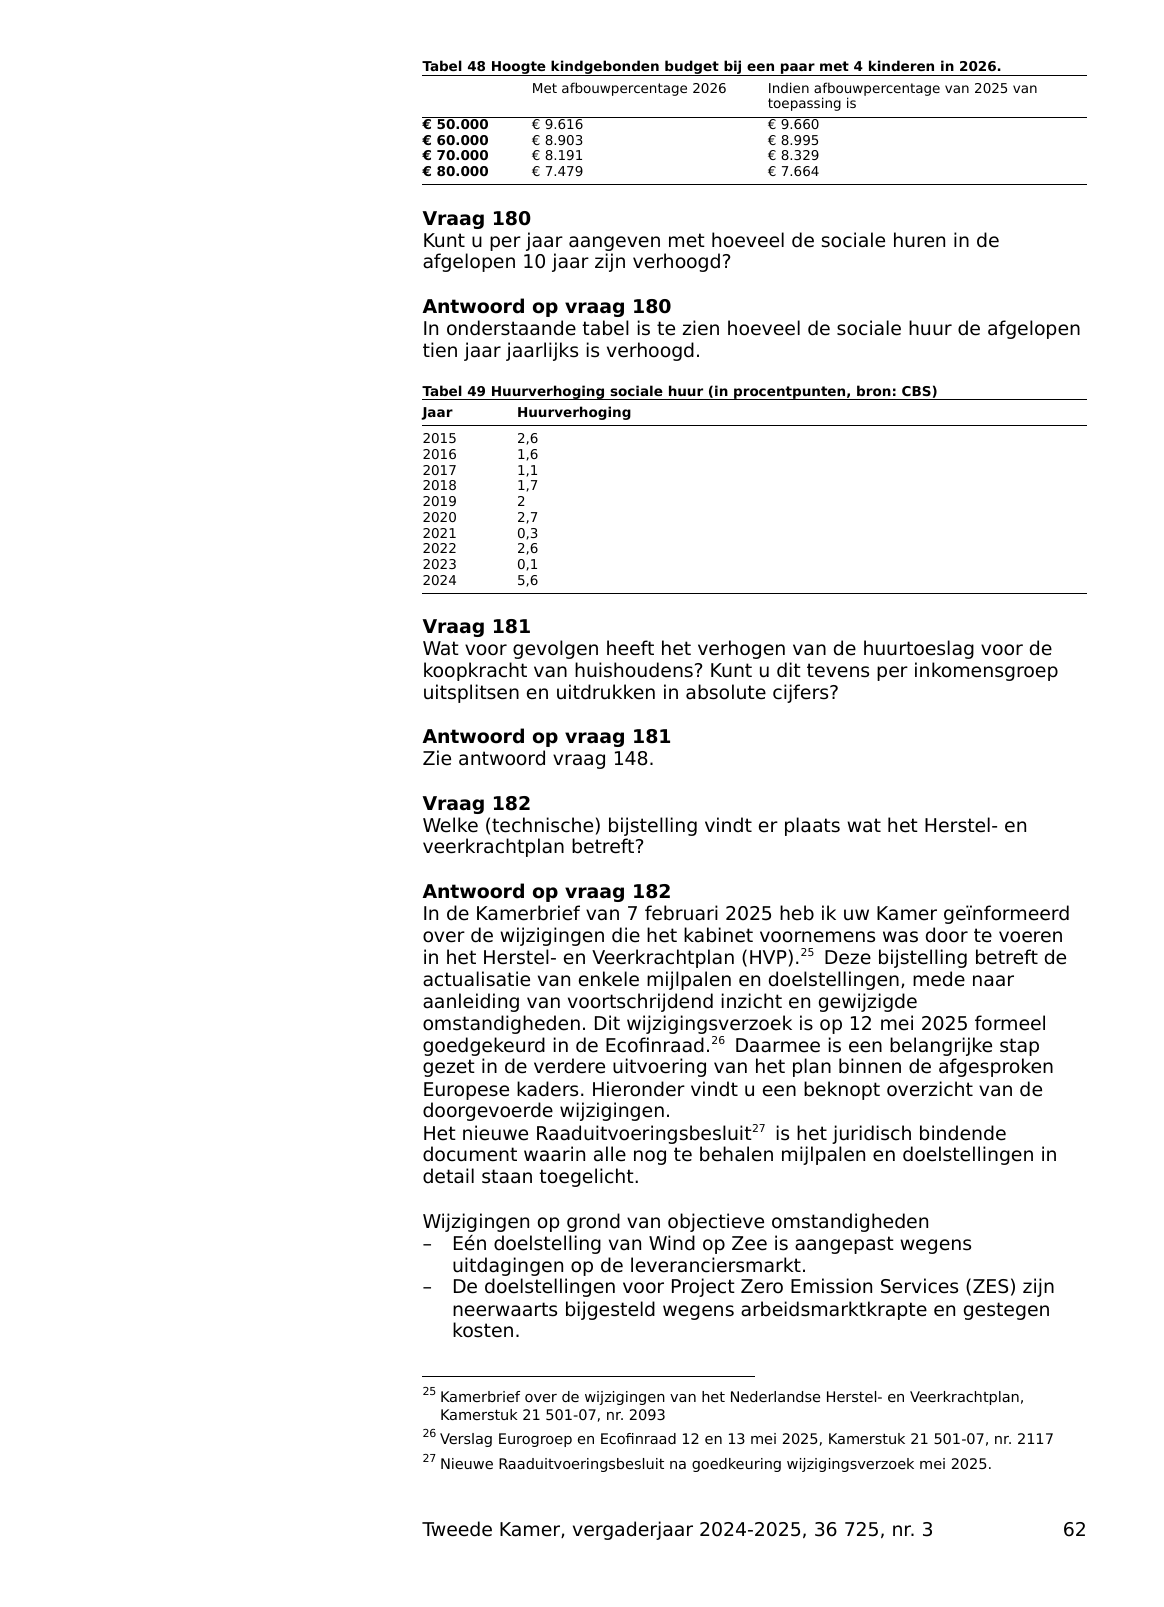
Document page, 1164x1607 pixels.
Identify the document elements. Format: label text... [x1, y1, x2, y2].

text In onderstaande tabel is te zien hoeveel de sociale huur de afgelopen tien jaar jaarlijks is verhoogd. [422, 318, 1087, 362]
table_cell 2022 [422, 541, 511, 557]
table_header Tabel 48 Hoogte kindgebonden budget bij een paar met 4 kinderen in 2026. [422, 59, 1087, 75]
text Antwoord op vraag 180 [422, 296, 1087, 318]
table_cell 1,7 [511, 478, 1087, 494]
table_cell 0,3 [511, 525, 1087, 541]
text Verslag Eurogroep en Ecofinraad 12 en 13 mei 2025, Kamerstuk 21 501-07, nr. 2117 [422, 1427, 1087, 1449]
table_cell € 60.000 [422, 133, 526, 148]
table_cell € 8.995 [762, 133, 1087, 148]
text Vraag 182 [422, 792, 1087, 814]
text Wat voor gevolgen heeft het verhogen van de huurtoeslag voor de koopkracht van huishoudens? Kunt u dit tevens per inkomensgroep uitsplitsen en uitdrukken in absolute cijfers? [422, 638, 1087, 704]
table_cell 2018 [422, 478, 511, 494]
table_cell Huurverhoging [511, 400, 1087, 425]
text Het nieuwe Raaduitvoeringsbesluit is het juridisch bindende document waarin alle nog te behalen mijlpalen en doelstellingen in detail staan toegelicht. [422, 1122, 1087, 1188]
table_cell 1,1 [511, 463, 1087, 478]
table_cell € 8.191 [526, 148, 762, 164]
table_cell € 8.329 [762, 148, 1087, 164]
text Kunt u per jaar aangeven met hoeveel de sociale huren in de afgelopen 10 jaar zijn verhoogd? [422, 229, 1087, 273]
table_cell 2020 [422, 510, 511, 525]
table_cell 2,6 [511, 541, 1087, 557]
table_cell 2019 [422, 494, 511, 510]
table_cell 2023 [422, 557, 511, 573]
text Zie antwoord vraag 148. [422, 748, 1087, 770]
text Vraag 181 [422, 616, 1087, 638]
text Nieuwe Raaduitvoeringsbesluit na goedkeuring wijzigingsverzoek mei 2025. [422, 1452, 1087, 1474]
table_cell € 7.664 [762, 164, 1087, 184]
table_cell 0,1 [511, 557, 1087, 573]
text Vraag 180 [422, 207, 1087, 229]
table_cell € 7.479 [526, 164, 762, 184]
text Welke (technische) bijstelling vindt er plaats wat het Herstel- en veerkrachtplan betreft? [422, 814, 1087, 858]
table_cell 2016 [422, 447, 511, 462]
table_cell 5,6 [511, 573, 1087, 593]
table_cell € 80.000 [422, 164, 526, 184]
table_cell 2021 [422, 525, 511, 541]
text Kamerbrief over de wijzigingen van het Nederlandse Herstel- en Veerkrachtplan, Kamerstuk 21 501-07, nr. 2093 [422, 1385, 1087, 1424]
table_cell [422, 76, 526, 117]
text Wijzigingen op grond van objectieve omstandigheden [422, 1211, 1087, 1232]
table_cell 1,6 [511, 447, 1087, 462]
table_cell Indien afbouwpercentage van 2025 van toepassing is [762, 76, 1087, 117]
table_cell 2015 [422, 426, 511, 447]
text – De doelstellingen voor Project Zero Emission Services (ZES) zijn neerwaarts bijgesteld wegens arbeidsmarktkrapte en gestegen kosten. [422, 1276, 1087, 1342]
text Antwoord op vraag 182 [422, 881, 1087, 903]
table_cell 2,6 [511, 426, 1087, 447]
table_cell € 9.660 [762, 118, 1087, 132]
text Antwoord op vraag 181 [422, 726, 1087, 748]
table_cell 2024 [422, 573, 511, 593]
table_header Tabel 49 Huurverhoging sociale huur (in procentpunten, bron: CBS) [422, 384, 1087, 399]
table_cell € 50.000 [422, 118, 526, 132]
table_cell 2017 [422, 463, 511, 478]
table_cell € 70.000 [422, 148, 526, 164]
table_cell Met afbouwpercentage 2026 [526, 76, 762, 117]
table_cell Jaar [422, 400, 511, 425]
table_cell 2 [511, 494, 1087, 510]
table_cell € 8.903 [526, 133, 762, 148]
text – Eén doelstelling van Wind op Zee is aangepast wegens uitdagingen op de leveranciersmarkt. [422, 1232, 1087, 1276]
text In de Kamerbrief van 7 februari 2025 heb ik uw Kamer geïnformeerd over de wijzigingen die het kabinet voornemens was door te voeren in het Herstel- en Veerkrachtplan (HVP). Deze bijstelling betreft de actualisatie van enkele mijlpalen en doelstellingen, mede naar aanleiding van voortschrijdend inzicht en gewijzigde omstandigheden. Dit wijzigingsverzoek is op 12 mei 2025 formeel goedgekeurd in de Ecofinraad. Daarmee is een belangrijke stap gezet in de verdere uitvoering van het plan binnen de afgesproken Europese kaders. Hieronder vindt u een beknopt overzicht van de doorgevoerde wijzigingen. [422, 903, 1087, 1122]
table_cell 2,7 [511, 510, 1087, 525]
table_cell € 9.616 [526, 118, 762, 132]
